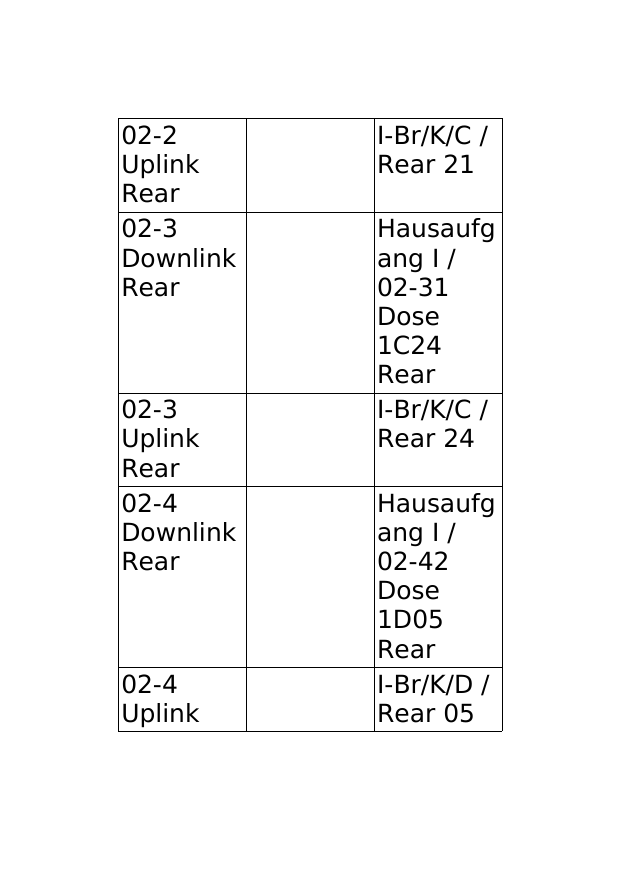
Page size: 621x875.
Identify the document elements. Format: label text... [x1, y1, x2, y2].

table_cell I-Br/K/C / Rear 21 [375, 119, 502, 212]
table_cell [247, 119, 374, 212]
table_cell 02-4 Downlink Rear [119, 487, 246, 667]
table_cell Hausaufgang I / 02-42 Dose 1D05 Rear [375, 487, 502, 667]
table_cell Hausaufgang I / 02-31 Dose 1C24 Rear [375, 213, 502, 392]
table_cell 02-2 Uplink Rear [119, 119, 246, 212]
table_cell [247, 668, 374, 731]
table_cell I-Br/K/D / Rear 05 [375, 668, 502, 731]
table_cell 02-3 Uplink Rear [119, 394, 246, 486]
table_cell [247, 213, 374, 392]
table_cell [247, 487, 374, 667]
table_cell I-Br/K/C / Rear 24 [375, 394, 502, 486]
table_cell 02-3 Downlink Rear [119, 213, 246, 392]
table_cell 02-4 Uplink [119, 668, 246, 731]
table_cell [247, 394, 374, 486]
